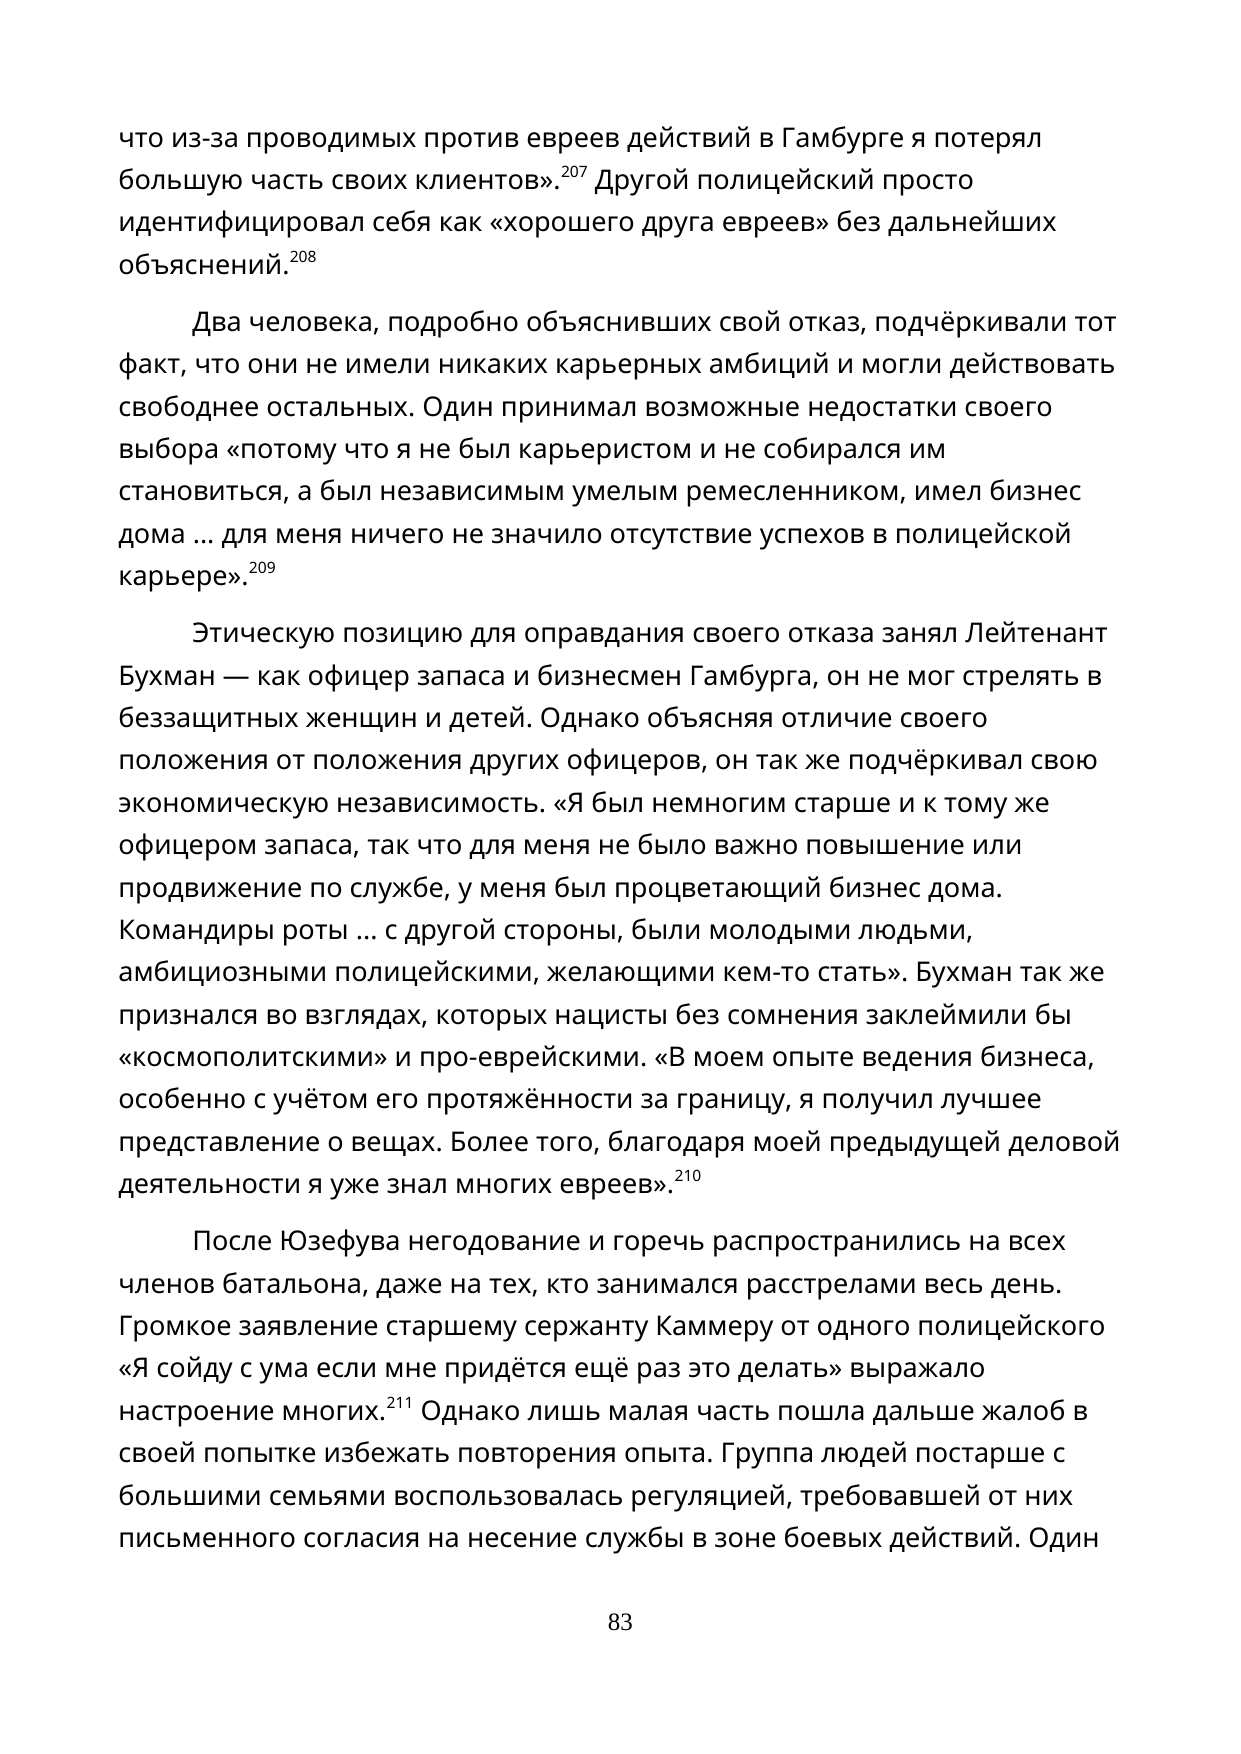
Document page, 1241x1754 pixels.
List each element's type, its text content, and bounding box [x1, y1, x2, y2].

text что из-за проводимых против евреев действий в Гамбурге я потерял большую часть своих клиентов». Другой полицейский просто идентифицировал себя как «хорошего друга евреев» без дальнейших объяснений. [118, 118, 1122, 282]
text Два человека, подробно объяснивших свой отказ, подчёркивали тот факт, что они не имели никаких карьерных амбиций и могли действовать свободнее остальных. Один принимал возможные недостатки своего выбора «потому что я не был карьеристом и не собирался им становиться, а был независимым умелым ремесленником, имел бизнес дома ... для меня ничего не значило отсутствие успехов в полицейской карьере». [118, 302, 1122, 593]
text Этическую позицию для оправдания своего отказа занял Лейтенант Бухман — как офицер запаса и бизнесмен Гамбурга, он не мог стрелять в беззащитных женщин и детей. Однако объясняя отличие своего положения от положения других офицеров, он так же подчёркивал свою экономическую независимость. «Я был немногим старше и к тому же офицером запаса, так что для меня не было важно повышение или продвижение по службе, у меня был процветающий бизнес дома. Командиры роты ... с другой стороны, были молодыми людьми, амбициозными полицейскими, желающими кем-то стать». Бухман так же признался во взглядах, которых нацисты без сомнения заклеймили бы «космополитскими» и про-еврейскими. «В моем опыте ведения бизнеса, особенно с учётом его протяжённости за границу, я получил лучшее представление о вещах. Более того, благодаря моей предыдущей деловой деятельности я уже знал многих евреев». [118, 614, 1122, 1202]
text После Юзефува негодование и горечь распространились на всех членов батальона, даже на тех, кто занимался расстрелами весь день. Громкое заявление старшему сержанту Каммеру от одного полицейского «Я сойду с ума если мне придётся ещё раз это делать» выражало настроение многих. Однако лишь малая часть пошла дальше жалоб в своей попытке избежать повторения опыта. Группа людей постарше с большими семьями воспользовалась регуляцией, требовавшей от них письменного согласия на несение службы в зоне боевых действий. Один [118, 1222, 1122, 1555]
